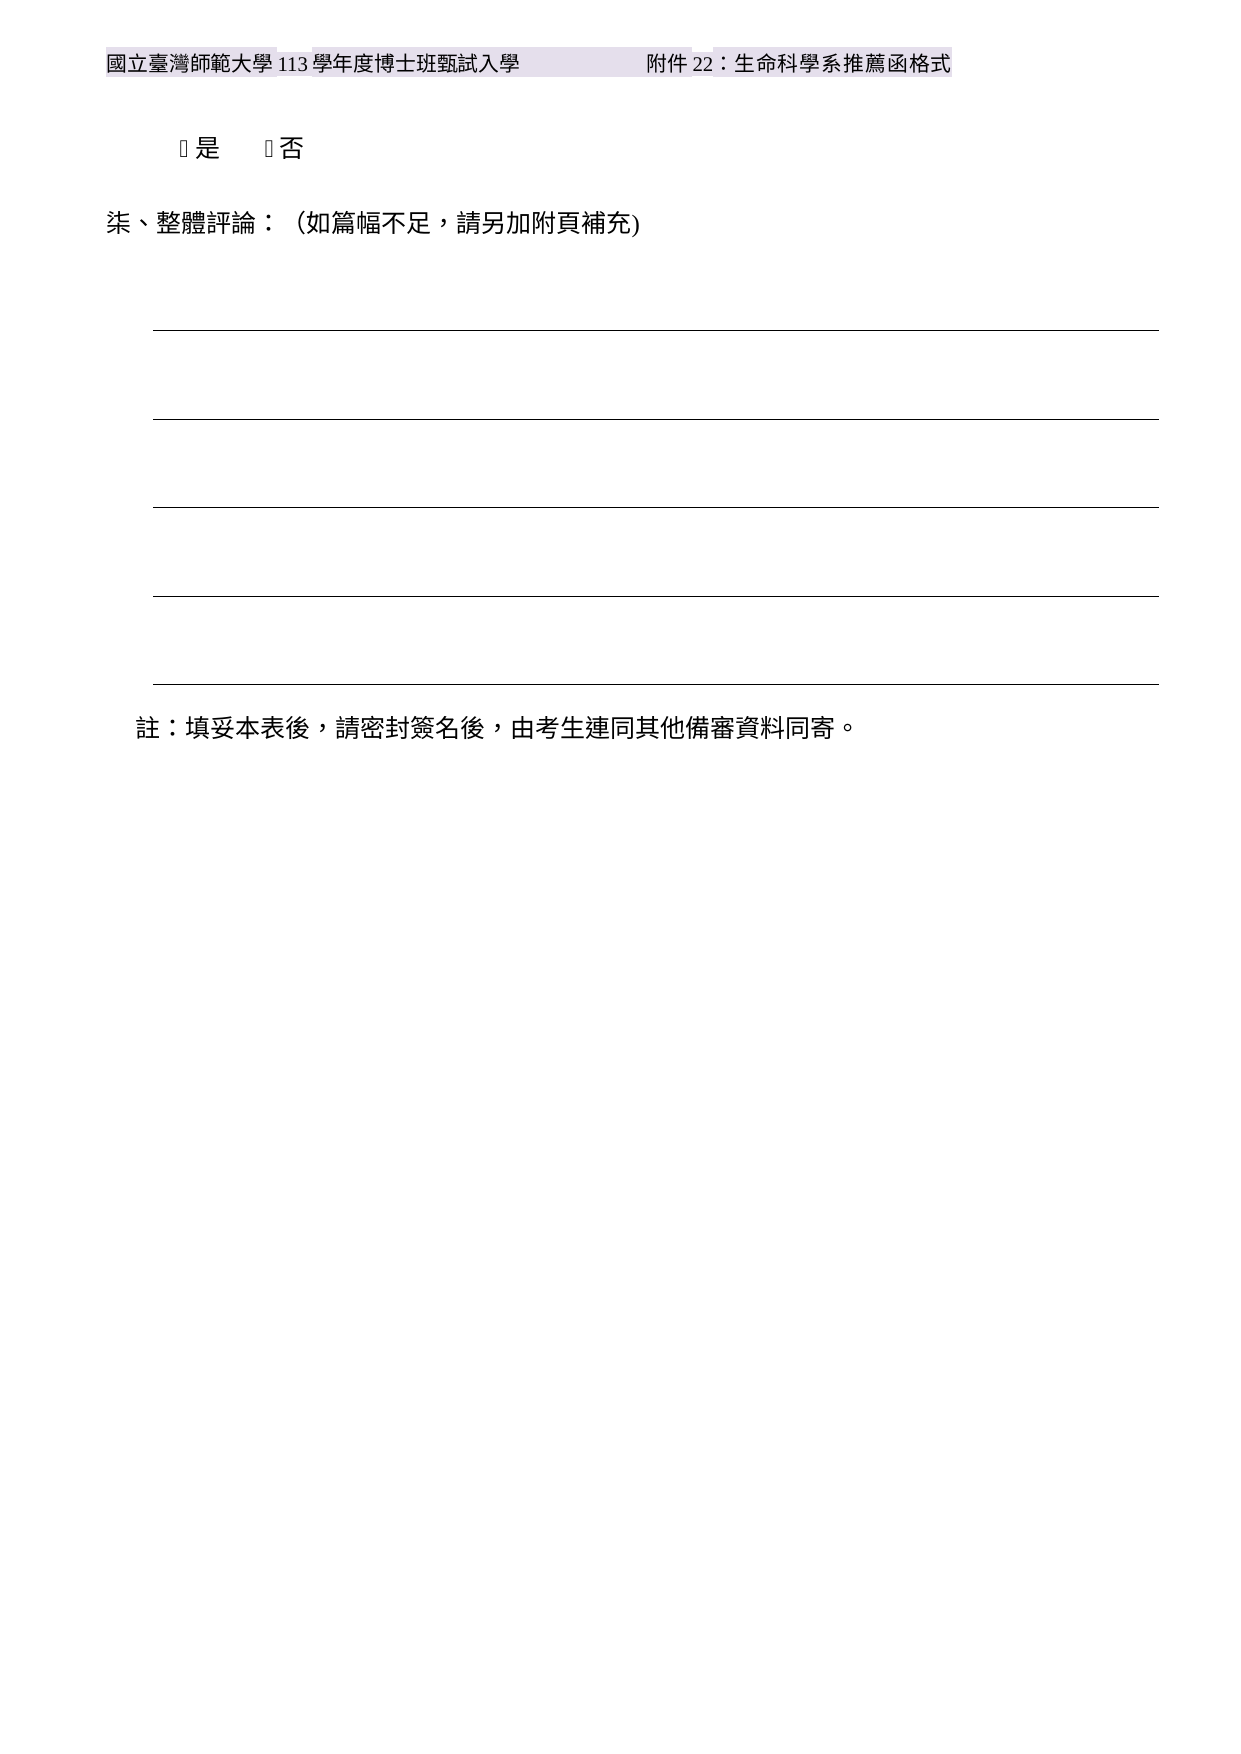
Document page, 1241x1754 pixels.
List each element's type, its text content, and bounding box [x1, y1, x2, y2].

text  是  否 [138, 105, 1134, 167]
table_header [153, 243, 1159, 330]
table_cell [153, 420, 1159, 507]
table_cell [153, 508, 1159, 596]
table_cell [153, 331, 1159, 418]
text 註：填妥本表後，請密封簽名後，由考生連同其他備審資料同寄。 [135, 685, 1121, 748]
text 柒、整體評論：（如篇幅不足，請另加附頁補充) [106, 180, 1134, 242]
table_cell [153, 597, 1159, 684]
